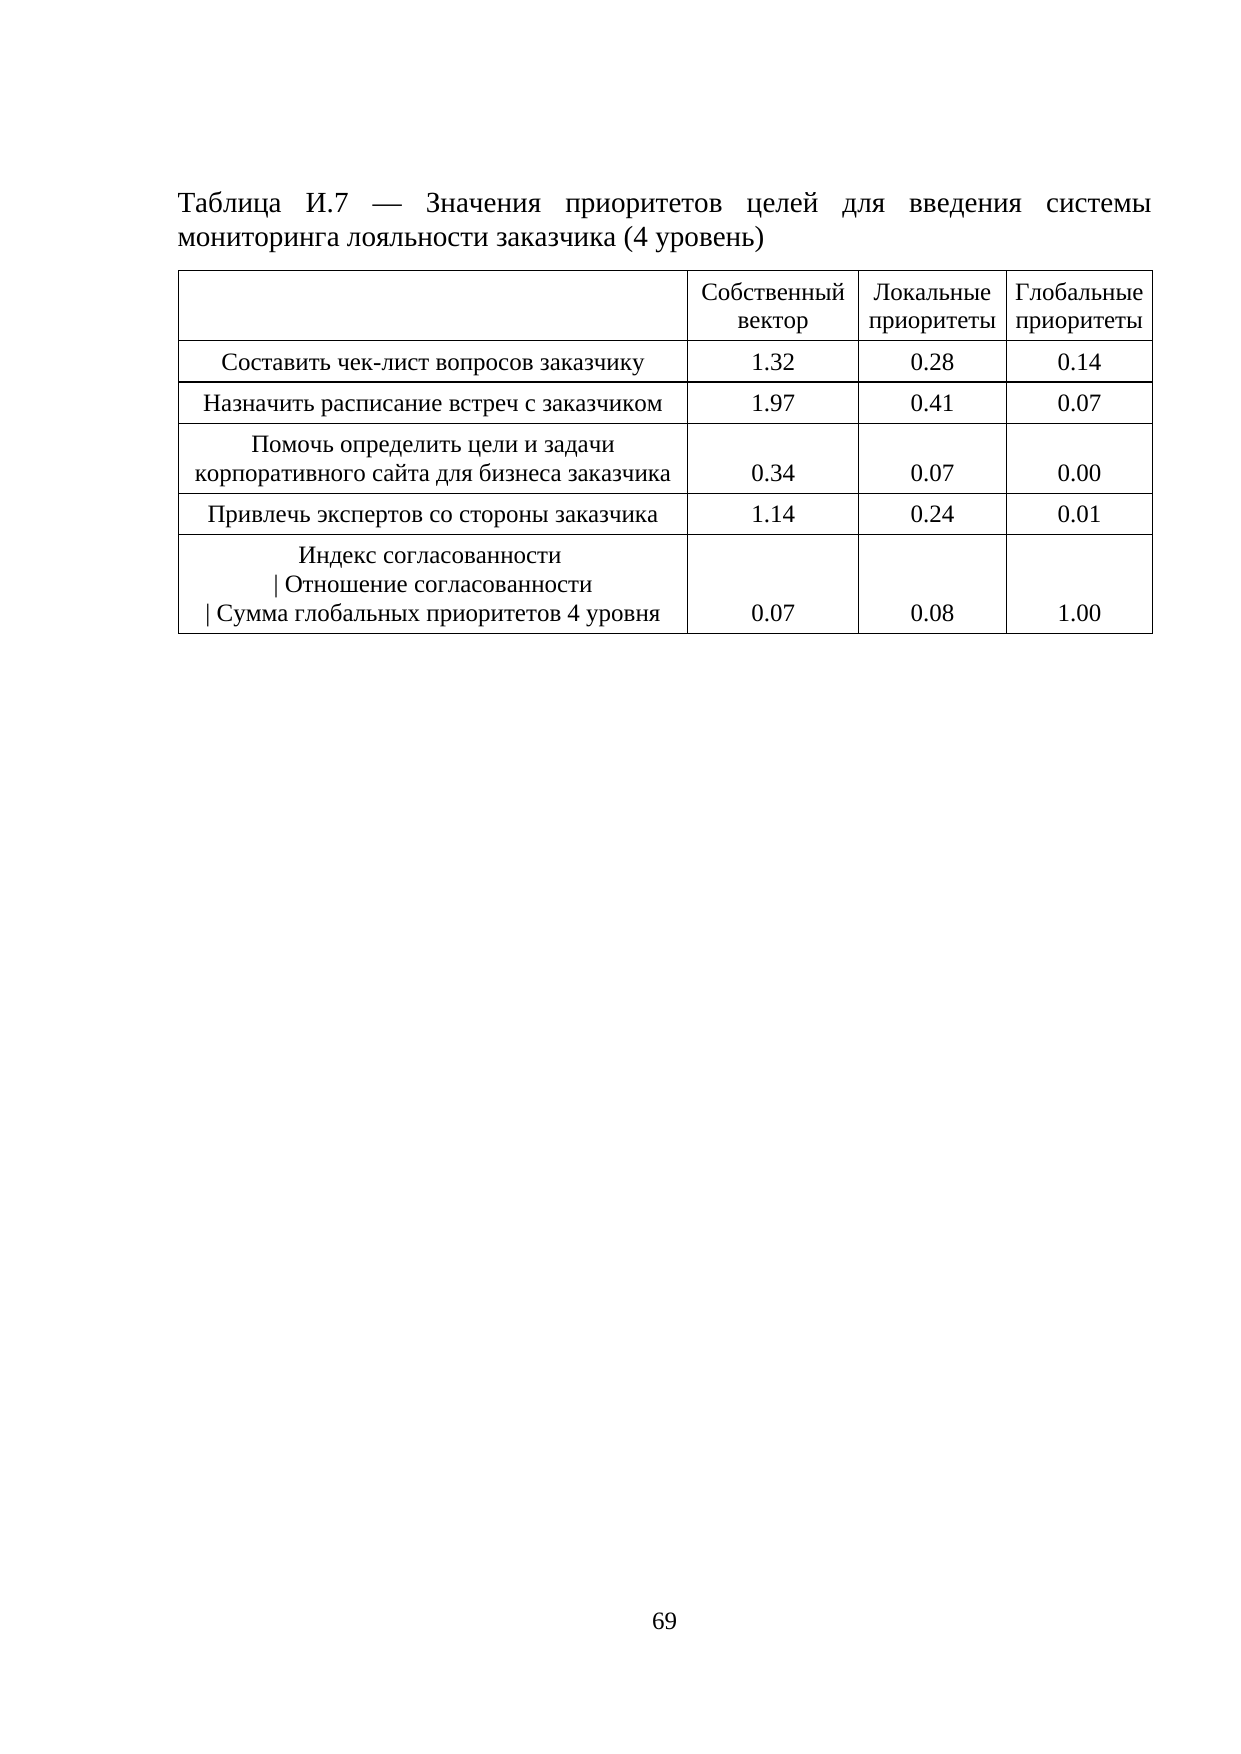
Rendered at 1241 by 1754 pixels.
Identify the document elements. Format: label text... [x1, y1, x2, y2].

table_cell 0,14 [1007, 341, 1152, 381]
table_cell 0,34 [688, 424, 858, 493]
table_cell 0,01 [1007, 494, 1152, 534]
table_cell 0,07 [859, 424, 1006, 493]
table_header Глобальные приоритеты [1007, 271, 1152, 340]
table_cell 0,08 [859, 535, 1006, 633]
table_cell Помочь определить цели и задачи корпоративного сайта для бизнеса заказчика [179, 424, 687, 493]
table_cell 0,00 [1007, 424, 1152, 493]
table_cell 0,41 [859, 383, 1006, 423]
table_cell Назначить расписание встреч с заказчиком [179, 383, 687, 423]
table_header Собственный вектор [688, 271, 858, 340]
table_header Локальные приоритеты [859, 271, 1006, 340]
table_header [179, 271, 687, 340]
table_cell 1,14 [688, 494, 858, 534]
table_cell Индекс согласованности | Отношение согласованности | Сумма глобальных приоритетов 4 уровня [179, 535, 687, 633]
table_cell 1,00 [1007, 535, 1152, 633]
table_cell Составить чек-лист вопросов заказчику [179, 341, 687, 381]
text Таблица И.7 — Значения приоритетов целей для введения системы мониторинга лояльности заказчика (4 уровень) [177, 185, 1152, 252]
table_cell 1,97 [688, 383, 858, 423]
table_cell 0,28 [859, 341, 1006, 381]
table_cell 0,07 [688, 535, 858, 633]
table_cell 1,32 [688, 341, 858, 381]
table_cell 0,24 [859, 494, 1006, 534]
table_cell 0,07 [1007, 383, 1152, 423]
table_cell Привлечь экспертов со стороны заказчика [179, 494, 687, 534]
